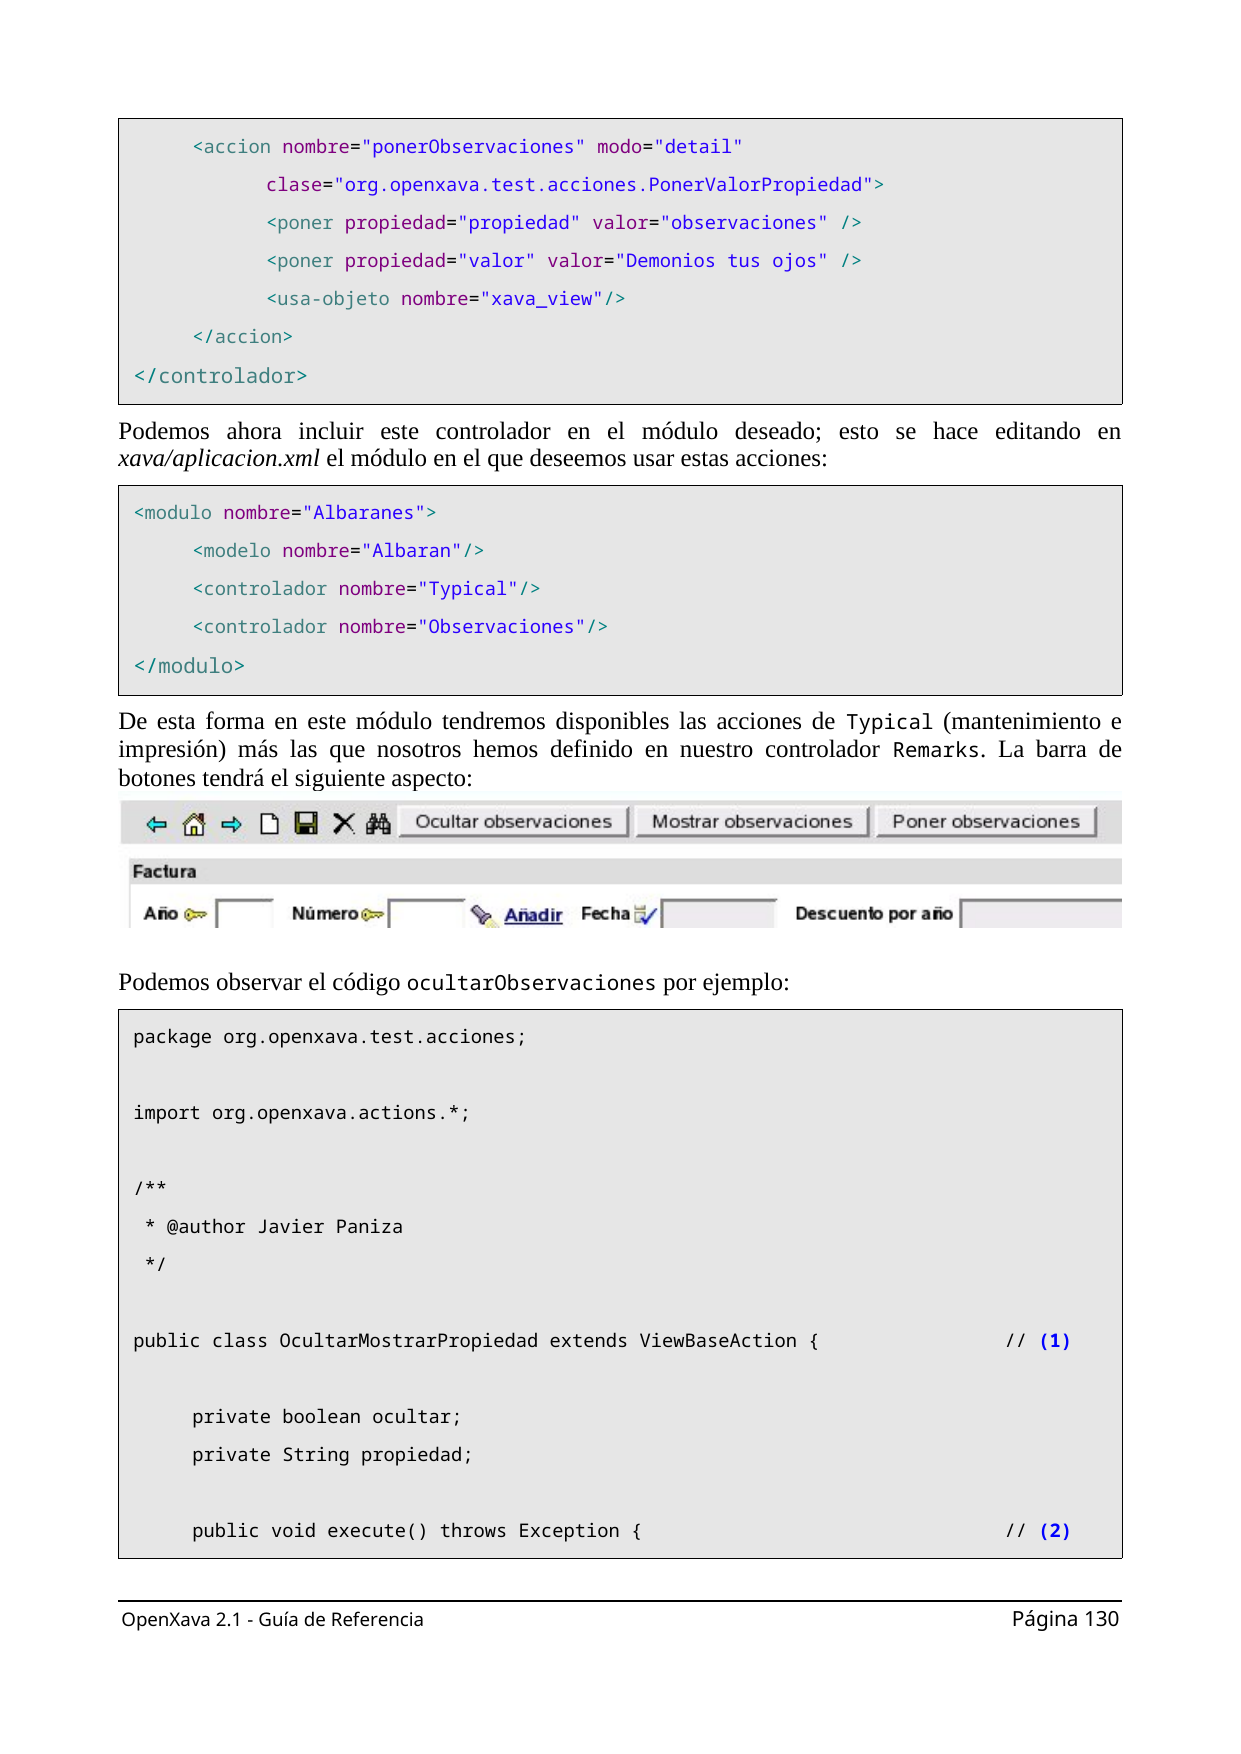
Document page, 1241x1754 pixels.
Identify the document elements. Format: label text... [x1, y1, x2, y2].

text <controlador nombre="Observaciones"/> [119, 599, 1122, 637]
text /** [119, 1161, 1122, 1199]
text Podemos observar el código ocultarObservaciones por ejemplo: [118, 968, 1122, 996]
text */ [119, 1237, 1122, 1275]
text import org.openxava.actions.*; [119, 1085, 1122, 1123]
text </modulo> [119, 637, 1122, 695]
text <poner propiedad="valor" valor="Demonios tus ojos" /> [119, 232, 1122, 270]
text <usa-objeto nombre="xava_view"/> [119, 270, 1122, 308]
picture [118, 791, 1122, 928]
text <controlador nombre="Typical"/> [119, 561, 1122, 599]
text De esta forma en este módulo tendremos disponibles las acciones de Typical (mantenimiento e impresión) más las que nosotros hemos definido en nuestro controlador Remarks. La barra de botones tendrá el siguiente aspecto: [118, 707, 1122, 791]
text <modulo nombre="Albaranes"> [119, 486, 1122, 523]
text public class OcultarMostrarPropiedad extends ViewBaseAction { // (1) [119, 1313, 1122, 1351]
text </accion> [119, 308, 1122, 346]
text Podemos ahora incluir este controlador en el módulo deseado; esto se hace editando en xava/aplicacion.xml el módulo en el que deseemos usar estas acciones: [118, 417, 1122, 472]
text private boolean ocultar; [119, 1389, 1122, 1427]
text </controlador> [119, 346, 1122, 404]
text <poner propiedad="propiedad" valor="observaciones" /> [119, 194, 1122, 232]
text package org.openxava.test.acciones; [119, 1010, 1122, 1047]
text clase="org.openxava.test.acciones.PonerValorPropiedad"> [119, 156, 1122, 194]
text private String propiedad; [119, 1427, 1122, 1465]
text <modelo nombre="Albaran"/> [119, 523, 1122, 561]
text <accion nombre="ponerObservaciones" modo="detail" [119, 119, 1122, 156]
text * @author Javier Paniza [119, 1199, 1122, 1237]
text public void execute() throws Exception { // (2) [119, 1503, 1122, 1558]
